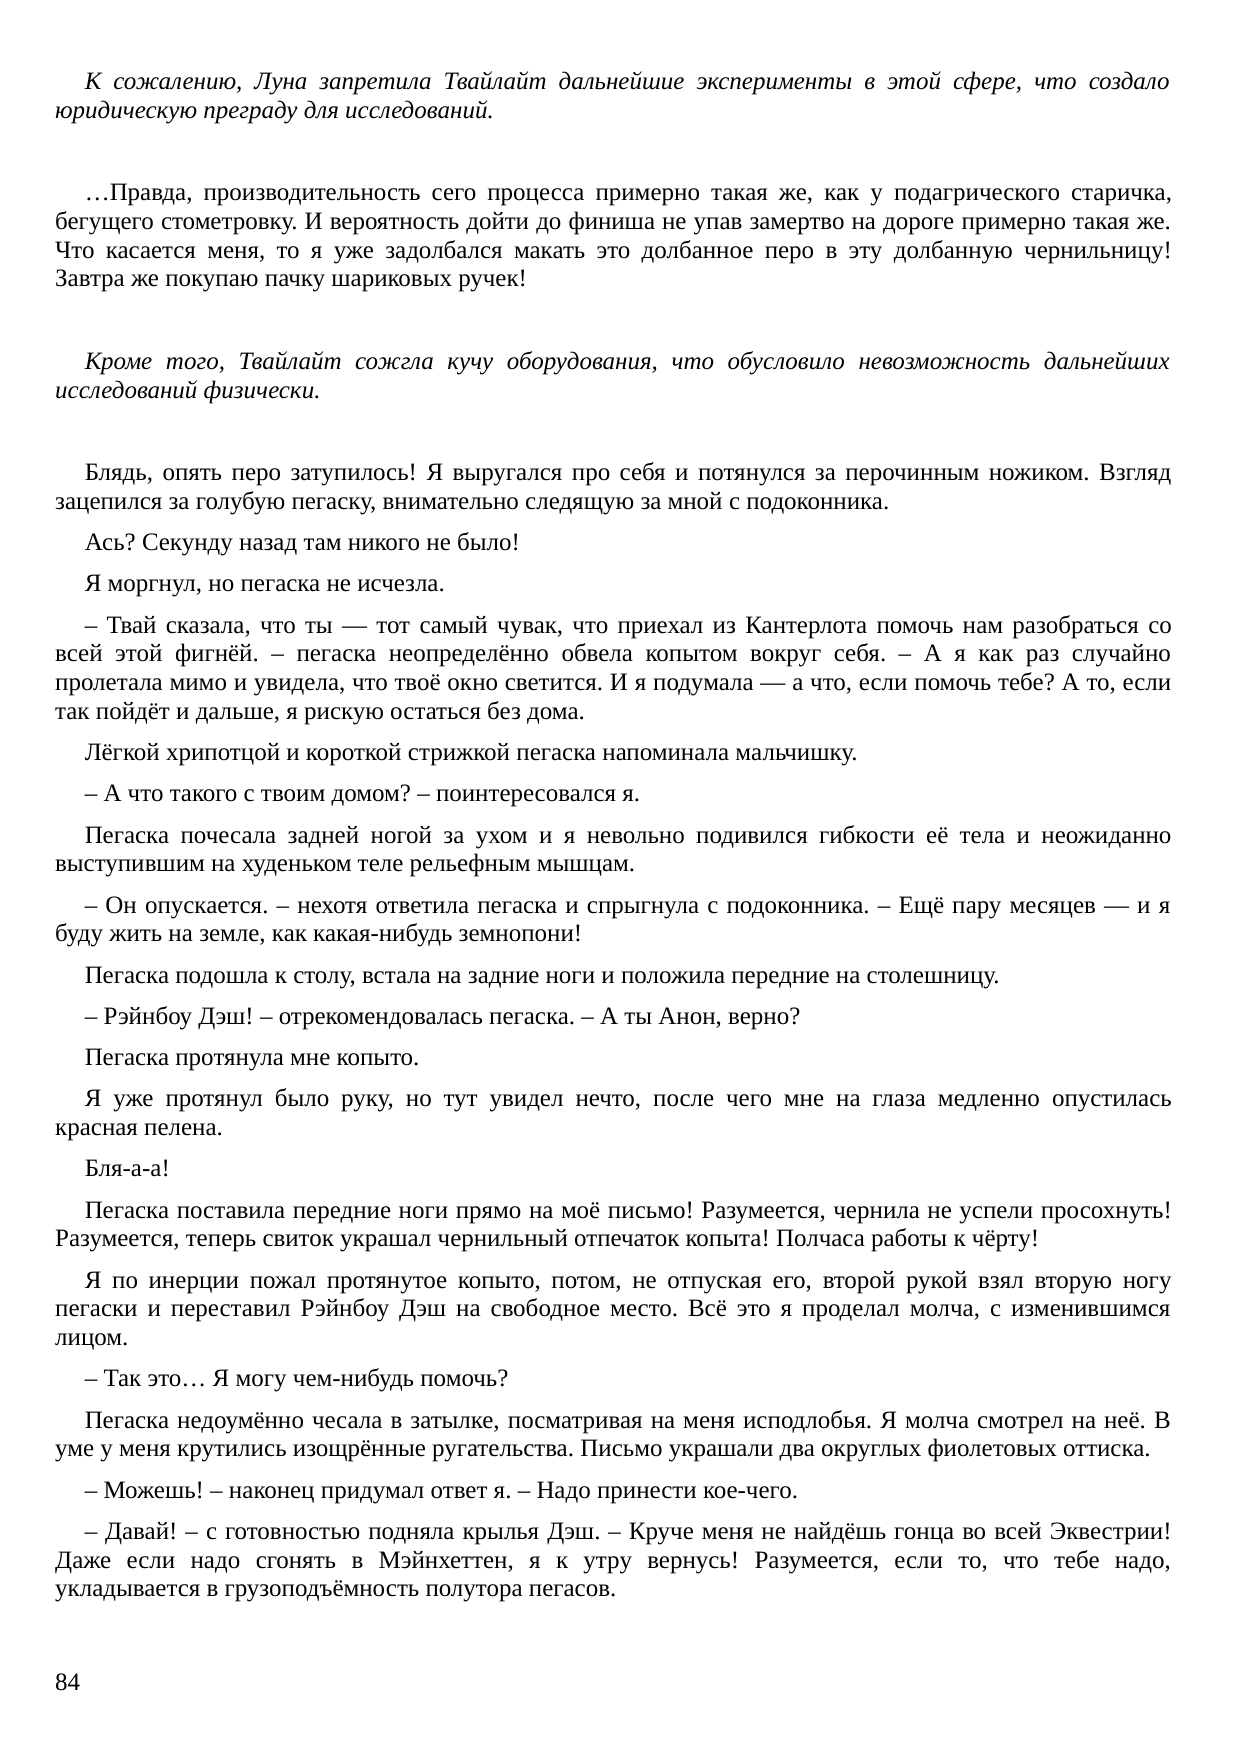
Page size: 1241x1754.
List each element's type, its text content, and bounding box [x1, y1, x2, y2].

text Я по инерции пожал протянутое копыто, потом, не отпуская его, второй рукой взял вторую ногу пегаски и переставил Рэйнбоу Дэш на свободное место. Всё это я проделал молча, с изменившимся лицом. [55, 1265, 1173, 1351]
text Кроме того, Твайлайт сожгла кучу оборудования, что обусловило невозможность дальнейших исследований физически. [55, 346, 1173, 403]
text Ась? Секунду назад там никого не было! [55, 527, 1173, 556]
text Пегаска поставила передние ноги прямо на моё письмо! Разумеется, чернила не успели просохнуть! Разумеется, теперь свиток украшал чернильный отпечаток копыта! Полчаса работы к чёрту! [55, 1195, 1173, 1252]
text – Давай! – с готовностью подняла крылья Дэш. – Круче меня не найдёшь гонца во всей Эквестрии! Даже если надо сгонять в Мэйнхеттен, я к утру вернусь! Разумеется, если то, что тебе надо, укладывается в грузоподъёмность полутора пегасов. [55, 1516, 1173, 1602]
text – Можешь! – наконец придумал ответ я. – Надо принести кое-чего. [55, 1475, 1173, 1503]
text Бля-а-а! [55, 1153, 1173, 1182]
text – Рэйнбоу Дэш! – отрекомендовалась пегаска. – А ты Анон, верно? [55, 1001, 1173, 1030]
text – А что такого с твоим домом? – поинтересовался я. [55, 778, 1173, 807]
text – Он опускается. – нехотя ответила пегаска и спрыгнула с подоконника. – Ещё пару месяцев — и я буду жить на земле, как какая-нибудь земнопони! [55, 890, 1173, 947]
text Я уже протянул было руку, но тут увидел нечто, после чего мне на глаза медленно опустилась красная пелена. [55, 1083, 1173, 1141]
text Пегаска недоумённо чесала в затылке, посматривая на меня исподлобья. Я молча смотрел на неё. В уме у меня крутились изощрённые ругательства. Письмо украшали два округлых фиолетовых оттиска. [55, 1405, 1173, 1462]
text Пегаска почесала задней ногой за ухом и я невольно подивился гибкости её тела и неожиданно выступившим на худеньком теле рельефным мышцам. [55, 820, 1173, 877]
text – Так это… Я могу чем-нибудь помочь? [55, 1363, 1173, 1392]
text …Правда, производительность сего процесса примерно такая же, как у подагрического старичка, бегущего стометровку. И вероятность дойти до финиша не упав замертво на дороге примерно такая же. Что касается меня, то я уже задолбался макать это долбанное перо в эту долбанную чернильницу! Завтра же покупаю пачку шариковых ручек! [55, 177, 1173, 292]
text Блядь, опять перо затупилось! Я выругался про себя и потянулся за перочинным ножиком. Взгляд зацепился за голубую пегаску, внимательно следящую за мной с подоконника. [55, 457, 1173, 515]
text К сожалению, Луна запретила Твайлайт дальнейшие эксперименты в этой сфере, что создало юридическую преграду для исследований. [55, 66, 1173, 123]
text – Твай сказала, что ты — тот самый чувак, что приехал из Кантерлота помочь нам разобраться со всей этой фигнёй. – пегаска неопределённо обвела копытом вокруг себя. – А я как раз случайно пролетала мимо и увидела, что твоё окно светится. И я подумала — а что, если помочь тебе? А то, если так пойдёт и дальше, я рискую остаться без дома. [55, 610, 1173, 725]
text Я моргнул, но пегаска не исчезла. [55, 568, 1173, 597]
text Пегаска подошла к столу, встала на задние ноги и положила передние на столешницу. [55, 960, 1173, 988]
text Лёгкой хрипотцой и короткой стрижкой пегаска напоминала мальчишку. [55, 737, 1173, 766]
text Пегаска протянула мне копыто. [55, 1042, 1173, 1071]
